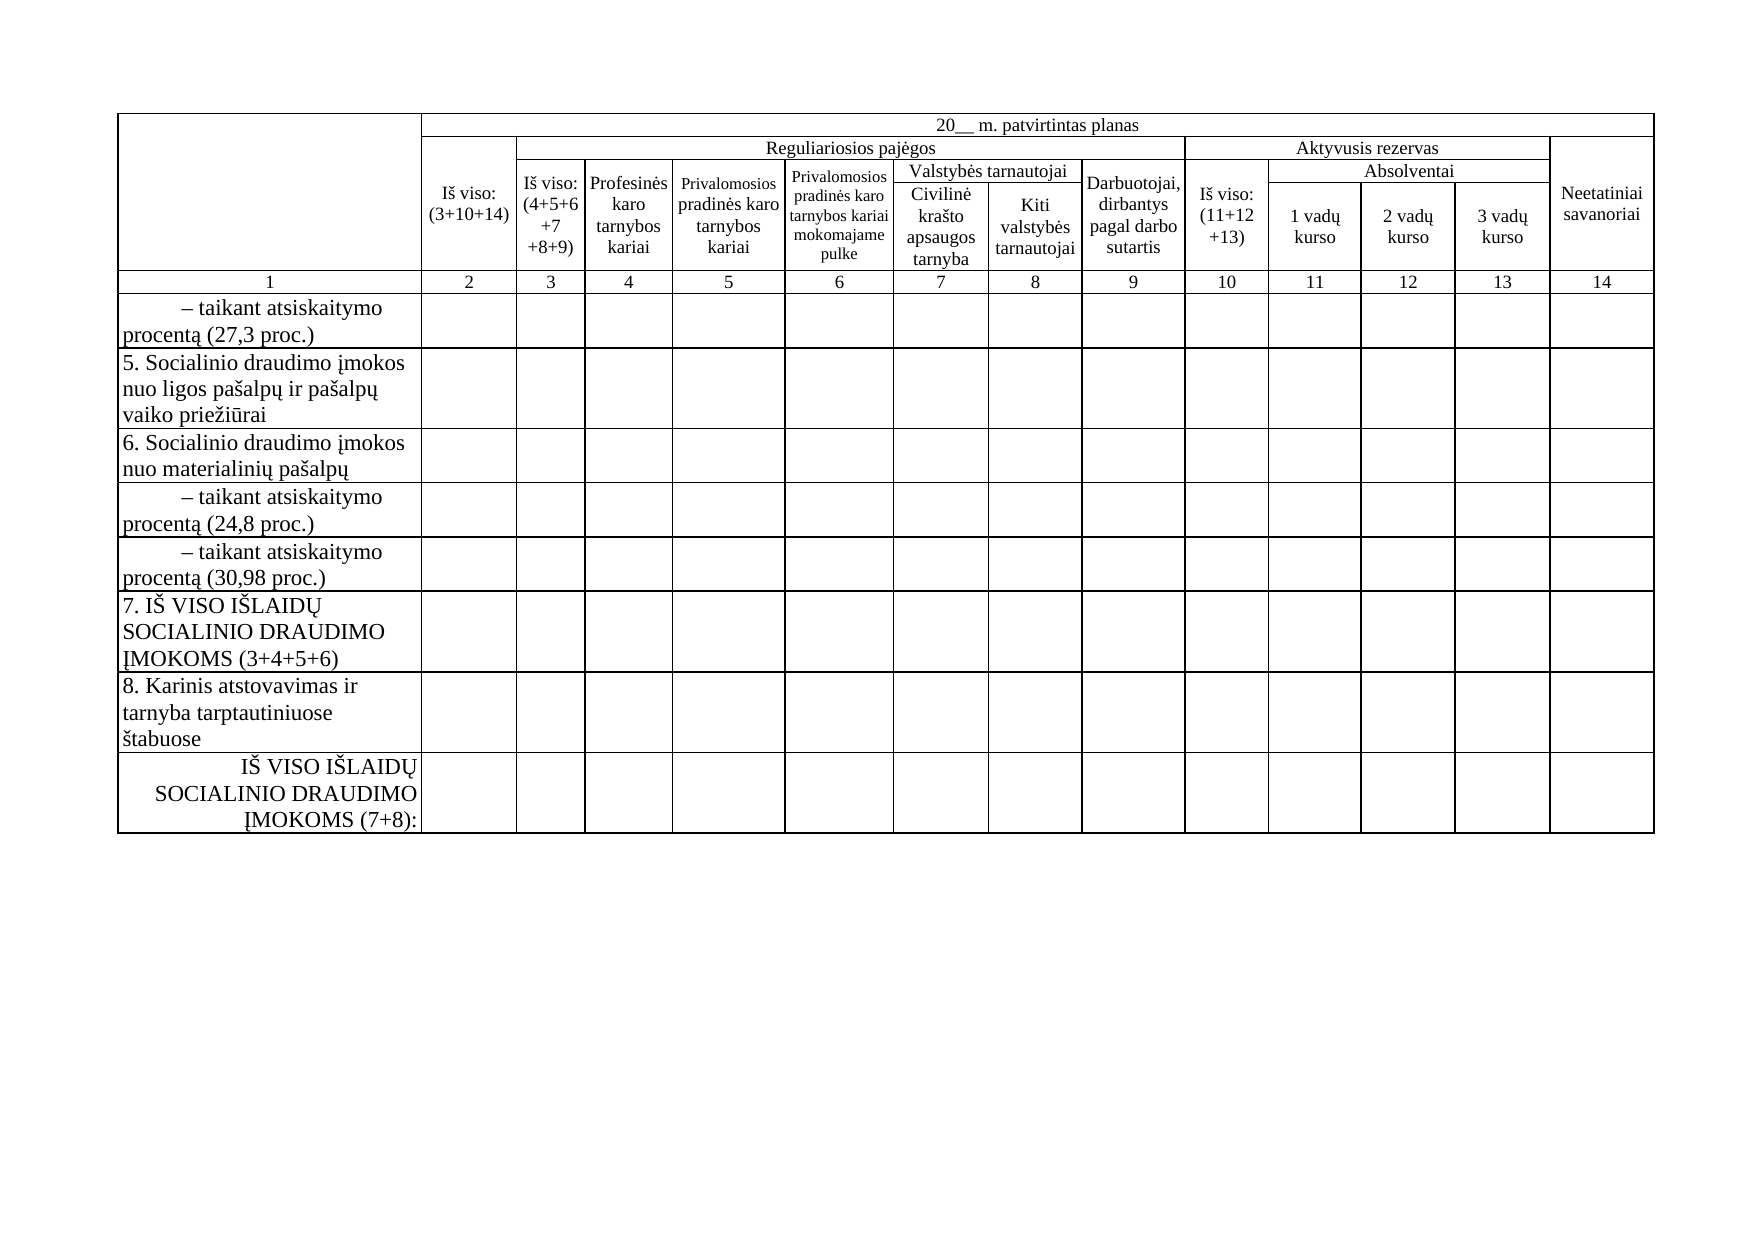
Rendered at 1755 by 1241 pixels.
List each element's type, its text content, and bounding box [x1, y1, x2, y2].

table_cell [894, 294, 988, 347]
table_cell [517, 753, 584, 832]
table_cell [1551, 592, 1653, 671]
table_cell Iš viso: (3+10+14) [422, 137, 516, 269]
table_cell [673, 429, 784, 482]
table_cell 3 vadų kurso [1456, 183, 1549, 269]
table_cell [786, 538, 893, 590]
table_cell [989, 753, 1081, 832]
table_cell [422, 294, 516, 347]
table_cell Iš viso: (4+5+6+7 +8+9) [517, 160, 584, 269]
table_cell [1186, 349, 1268, 428]
table_cell [1362, 753, 1454, 832]
table_cell [786, 483, 893, 536]
table_cell 11 [1269, 271, 1273, 293]
table_cell [517, 592, 584, 671]
table_cell [673, 592, 784, 671]
table_cell 14 [1649, 271, 1653, 293]
table_cell [1186, 483, 1268, 536]
table_cell [1362, 673, 1454, 752]
table_cell [989, 483, 1081, 536]
table_cell [989, 592, 1081, 671]
table_cell [1551, 483, 1653, 536]
table_cell 6 [889, 271, 893, 293]
table_cell [1083, 592, 1184, 671]
table_cell [517, 294, 584, 347]
table_cell [1362, 483, 1454, 536]
table_cell [586, 483, 672, 536]
table_cell Iš viso: (11+12 +13) [1186, 160, 1268, 269]
table_cell [1362, 592, 1454, 671]
table_cell [1083, 483, 1184, 536]
table_cell [1456, 294, 1549, 347]
table_cell [1269, 294, 1360, 347]
table_cell [586, 673, 672, 752]
table_cell [586, 294, 672, 347]
table_cell [1269, 753, 1360, 832]
table_cell [1186, 294, 1268, 347]
table_cell [517, 483, 584, 536]
table_cell [989, 349, 1081, 428]
table_cell [1186, 538, 1268, 590]
table_cell [894, 483, 988, 536]
table_cell [1551, 349, 1653, 428]
table_cell [673, 294, 784, 347]
table_cell [586, 429, 672, 482]
table_cell [422, 538, 516, 590]
table_cell 7 [894, 271, 898, 293]
table_cell [1083, 294, 1184, 347]
table_cell [1186, 429, 1268, 482]
table_cell [673, 538, 784, 590]
table_cell [1551, 538, 1653, 590]
table_cell [1083, 538, 1184, 590]
table_cell [894, 429, 988, 482]
table_cell [673, 673, 784, 752]
table_cell 4 [668, 271, 672, 293]
table_cell [1456, 483, 1549, 536]
table_cell [422, 753, 516, 832]
table_cell [1456, 538, 1549, 590]
table_cell [1456, 429, 1549, 482]
table_cell [673, 349, 784, 428]
table_cell Privalomosios pradinės karo tarnybos kariai [673, 160, 784, 269]
table_cell [586, 592, 672, 671]
table_cell [1186, 592, 1268, 671]
table_cell [517, 349, 584, 428]
table_cell [786, 429, 893, 482]
table_cell [1083, 753, 1184, 832]
table_cell [894, 538, 988, 590]
table_cell [894, 673, 988, 752]
table_cell Darbuotojai, dirbantys pagal darbo sutartis [1083, 160, 1184, 269]
table_cell [1551, 429, 1653, 482]
table_cell [894, 349, 988, 428]
table_header [119, 114, 421, 269]
table_cell [1551, 294, 1653, 347]
table_cell [422, 349, 516, 428]
table_cell [422, 673, 516, 752]
table_cell [1269, 349, 1360, 428]
table_cell [1362, 538, 1454, 590]
table_cell [786, 673, 893, 752]
table_cell [1456, 592, 1549, 671]
table_cell [1456, 753, 1549, 832]
table_cell [1186, 753, 1268, 832]
table_cell [1456, 673, 1549, 752]
table_cell [586, 538, 672, 590]
table_cell [1083, 673, 1184, 752]
table_cell Profesinės karo tarnybos kariai [586, 160, 672, 269]
table_cell [1456, 349, 1549, 428]
table_cell [894, 753, 988, 832]
table_cell [517, 538, 584, 590]
table_cell [517, 673, 584, 752]
table_cell [1083, 349, 1184, 428]
table_cell 1 vadų kurso [1269, 183, 1360, 269]
table_cell [786, 349, 893, 428]
table_cell [586, 753, 672, 832]
table_cell 10 [1264, 271, 1268, 293]
table_cell [786, 753, 893, 832]
table_cell [586, 349, 672, 428]
table_cell [786, 294, 893, 347]
table_cell [1269, 592, 1360, 671]
table_cell [1083, 429, 1184, 482]
table_cell 2 vadų kurso [1362, 183, 1454, 269]
table_cell [989, 429, 1081, 482]
table_cell 7 [984, 271, 988, 293]
table_cell [1362, 294, 1454, 347]
table_cell [786, 592, 893, 671]
table_cell 2 [512, 271, 516, 293]
table_cell 2 [422, 271, 426, 293]
table_cell [1186, 673, 1268, 752]
table_cell [1269, 429, 1360, 482]
table_cell [1269, 538, 1360, 590]
table_cell [422, 483, 516, 536]
table_cell [1362, 349, 1454, 428]
table_cell 1 [417, 271, 421, 293]
table_cell [1269, 673, 1360, 752]
table_cell [989, 538, 1081, 590]
table_cell [1269, 483, 1360, 536]
table_cell [1551, 673, 1653, 752]
table_cell [1362, 429, 1454, 482]
table_cell [517, 429, 584, 482]
table_cell [422, 429, 516, 482]
table_cell [989, 673, 1081, 752]
table_cell Privalomosios pradinės karo tarnybos kariai mokomajame pulke [786, 160, 893, 269]
table_cell [673, 753, 784, 832]
table_cell [673, 483, 784, 536]
table_cell [989, 294, 1081, 347]
table_cell [894, 592, 988, 671]
table_cell [1551, 753, 1653, 832]
table_cell Kiti valstybės tarnautojai [989, 183, 1081, 269]
table_cell [422, 592, 516, 671]
table_cell Neetatiniai savanoriai [1551, 137, 1653, 269]
table_cell 3 [517, 271, 521, 293]
